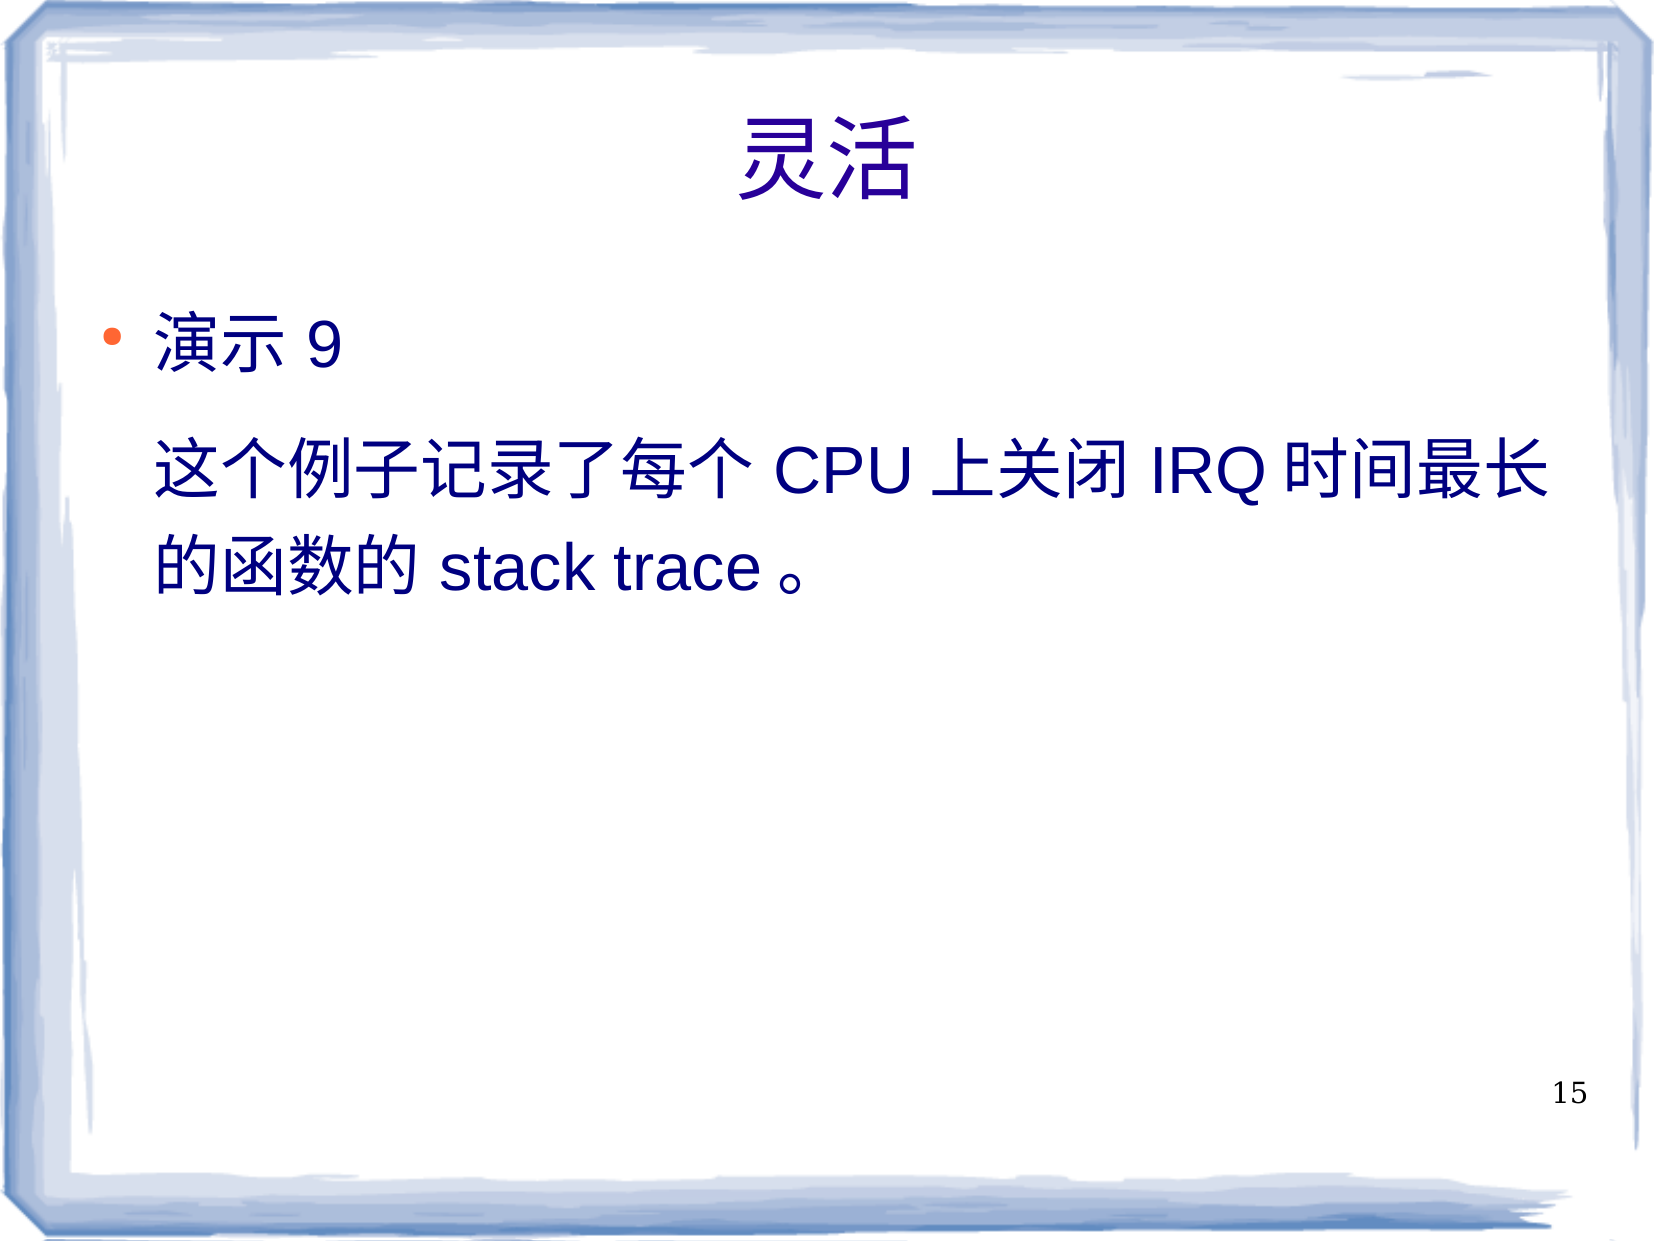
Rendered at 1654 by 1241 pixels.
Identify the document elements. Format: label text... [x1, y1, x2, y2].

picture [0, 0, 1654, 1241]
list 演示9 这个例子记录了每个CPU上关闭IRQ时间最长的函数的stack trace。 [82, 290, 1571, 995]
title 灵活 [82, 49, 1571, 257]
